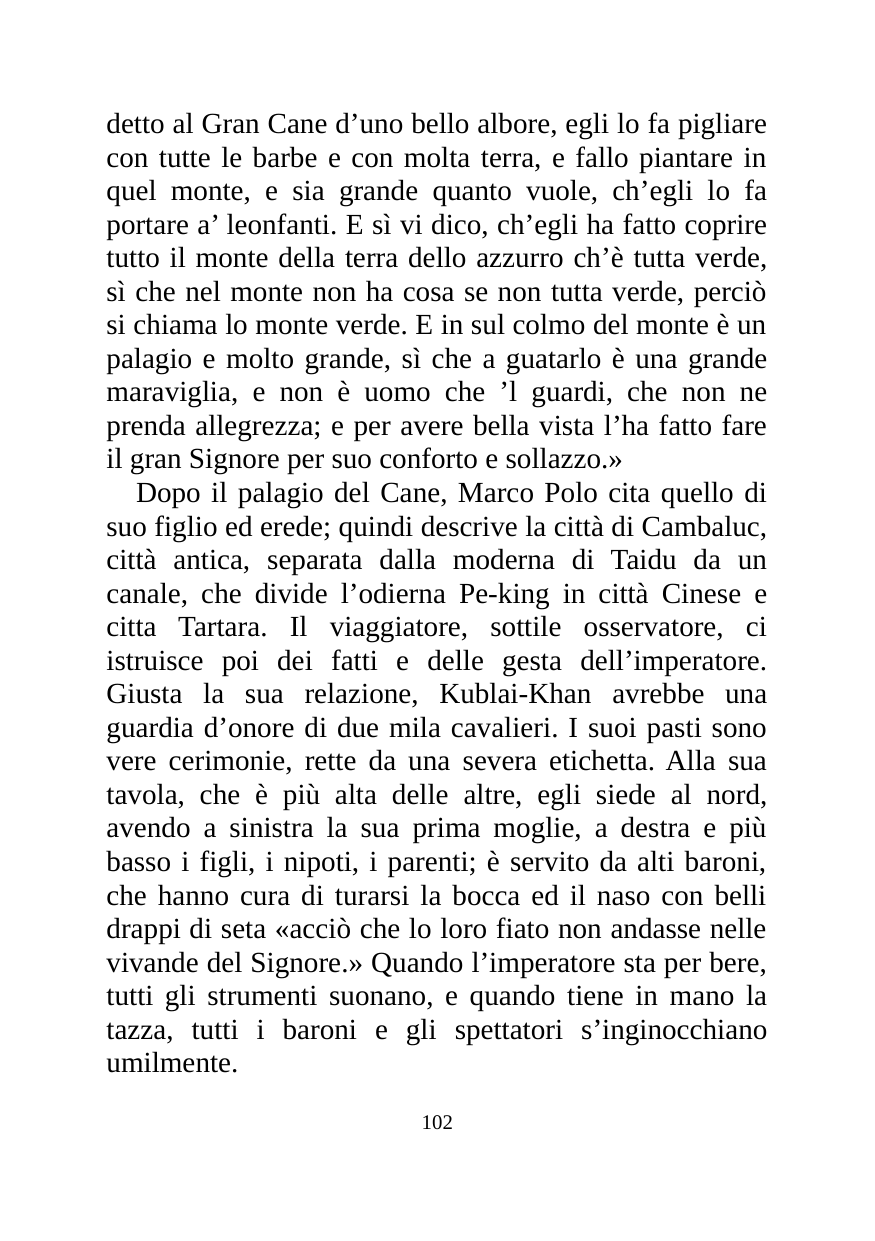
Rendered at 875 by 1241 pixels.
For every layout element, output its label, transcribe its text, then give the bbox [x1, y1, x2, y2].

text detto al Gran Cane d’uno bello albore, egli lo fa pigliare con tutte le barbe e con molta terra, e fallo piantare in quel monte, e sia grande quanto vuole, ch’egli lo fa portare a’ leonfanti. E sì vi dico, ch’egli ha fatto coprire tutto il monte della terra dello azzurro ch’è tutta verde, sì che nel monte non ha cosa se non tutta verde, perciò si chiama lo monte verde. E in sul colmo del monte è un palagio e molto grande, sì che a guatarlo è una grande maraviglia, e non è uomo che ’l guardi, che non ne prenda allegrezza; e per avere bella vista l’ha fatto fare il gran Signore per suo conforto e sollazzo.» [106, 106, 768, 475]
text Dopo il palagio del Cane, Marco Polo cita quello di suo figlio ed erede; quindi descrive la città di Cambaluc, città antica, separata dalla moderna di Taidu da un canale, che divide l’odierna Pe-king in città Cinese e citta Tartara. Il viaggiatore, sottile osservatore, ci istruisce poi dei fatti e delle gesta dell’imperatore. Giusta la sua relazione, Kublai-Khan avrebbe una guardia d’onore di due mila cavalieri. I suoi pasti sono vere cerimonie, rette da una severa etichetta. Alla sua tavola, che è più alta delle altre, egli siede al nord, avendo a sinistra la sua prima moglie, a destra e più basso i figli, i nipoti, i parenti; è servito da alti baroni, che hanno cura di turarsi la bocca ed il naso con belli drappi di seta «acciò che lo loro fiato non andasse nelle vivande del Signore.» Quando l’imperatore sta per bere, tutti gli strumenti suonano, e quando tiene in mano la tazza, tutti i baroni e gli spettatori s’inginocchiano umilmente. [106, 475, 768, 1079]
